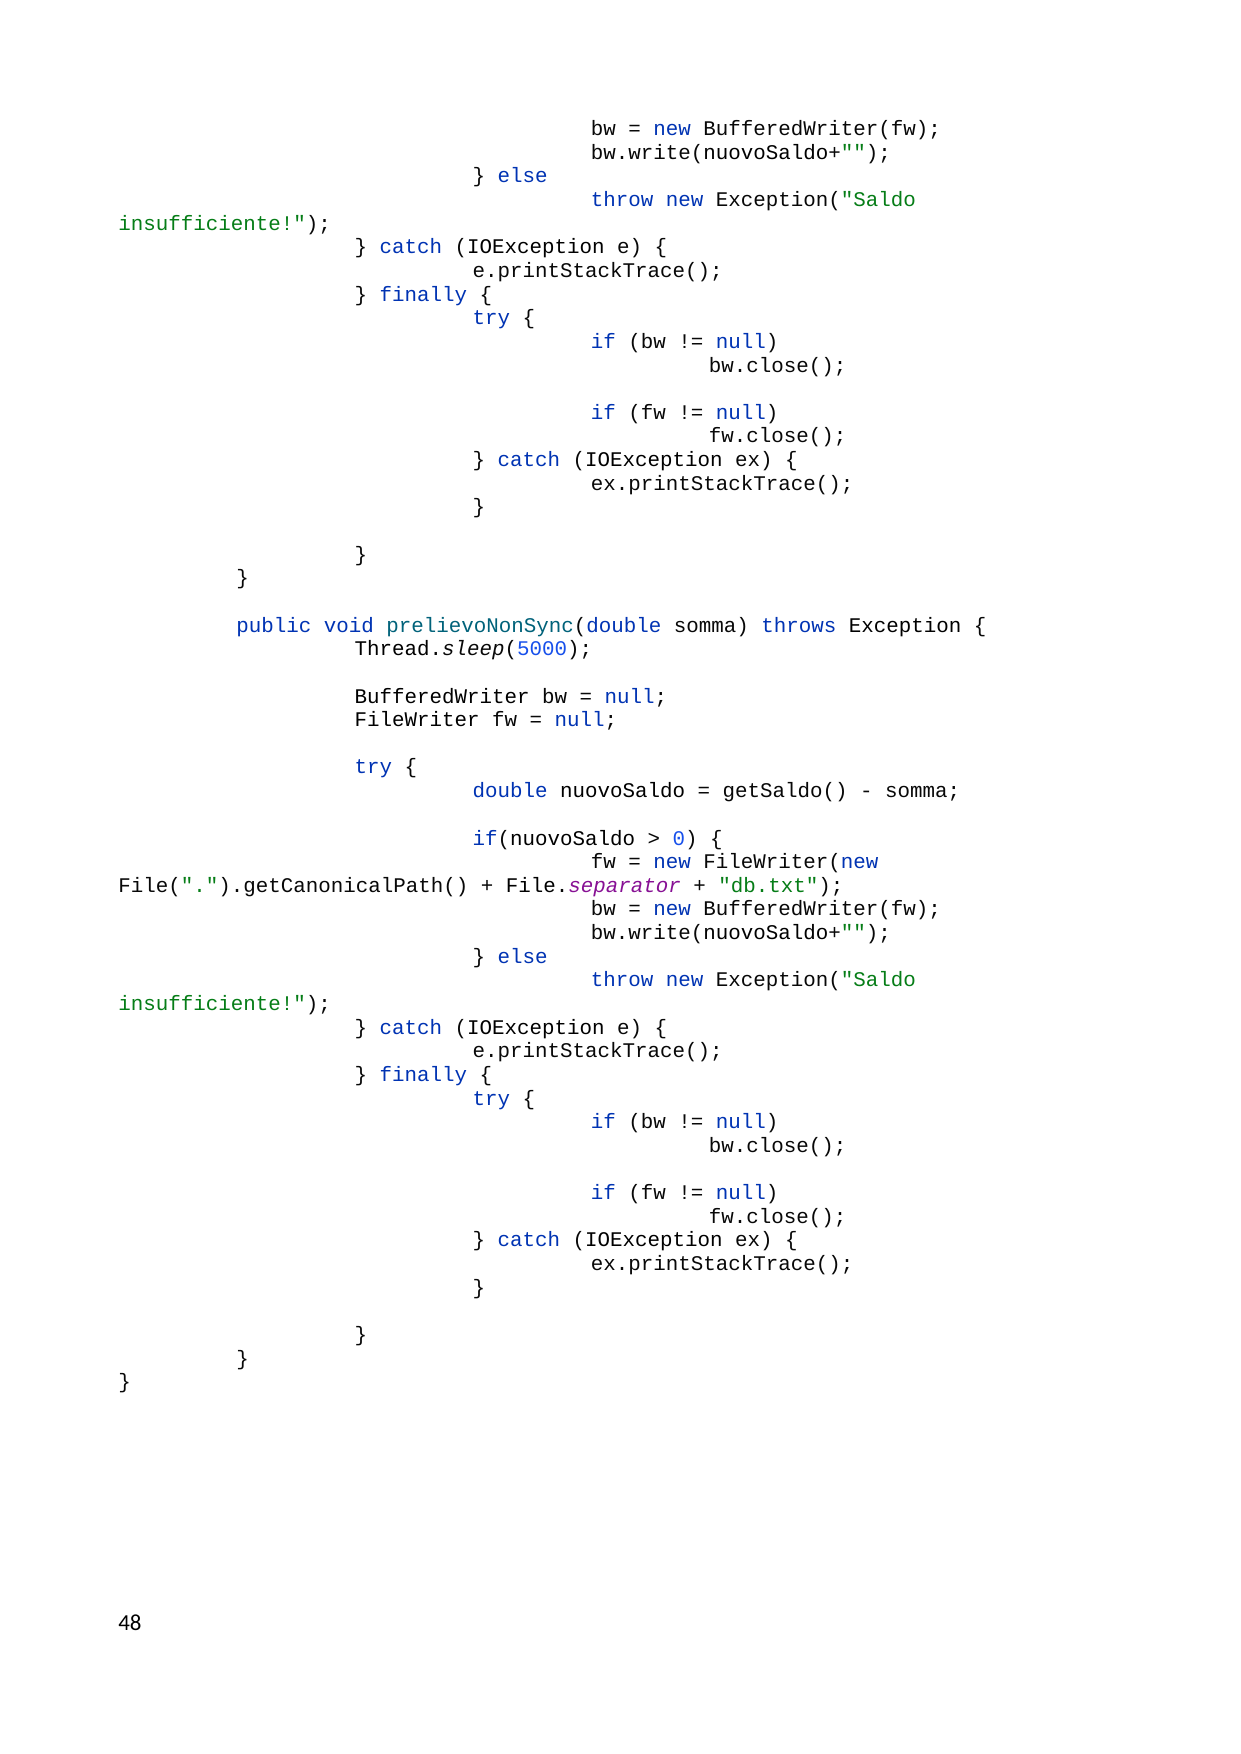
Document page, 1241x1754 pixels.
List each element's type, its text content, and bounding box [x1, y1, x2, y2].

text bw = new BufferedWriter(fw); bw.write(nuovoSaldo+""); } else throw new Exception("Saldo insufficiente!"); } catch (IOException e) { e.printStackTrace(); } finally { try { if (bw != null) bw.close(); if (fw != null) fw.close(); } catch (IOException ex) { ex.printStackTrace(); } } } public void prelievoNonSync(double somma) throws Exception { Thread.sleep(5000); BufferedWriter bw = null; FileWriter fw = null; try { double nuovoSaldo = getSaldo() - somma; if(nuovoSaldo > 0) { fw = new FileWriter(new File(".").getCanonicalPath() + File.separator + "db.txt"); bw = new BufferedWriter(fw); bw.write(nuovoSaldo+""); } else throw new Exception("Saldo insufficiente!"); } catch (IOException e) { e.printStackTrace(); } finally { try { if (bw != null) bw.close(); if (fw != null) fw.close(); } catch (IOException ex) { ex.printStackTrace(); } } } } [118, 118, 1122, 1419]
